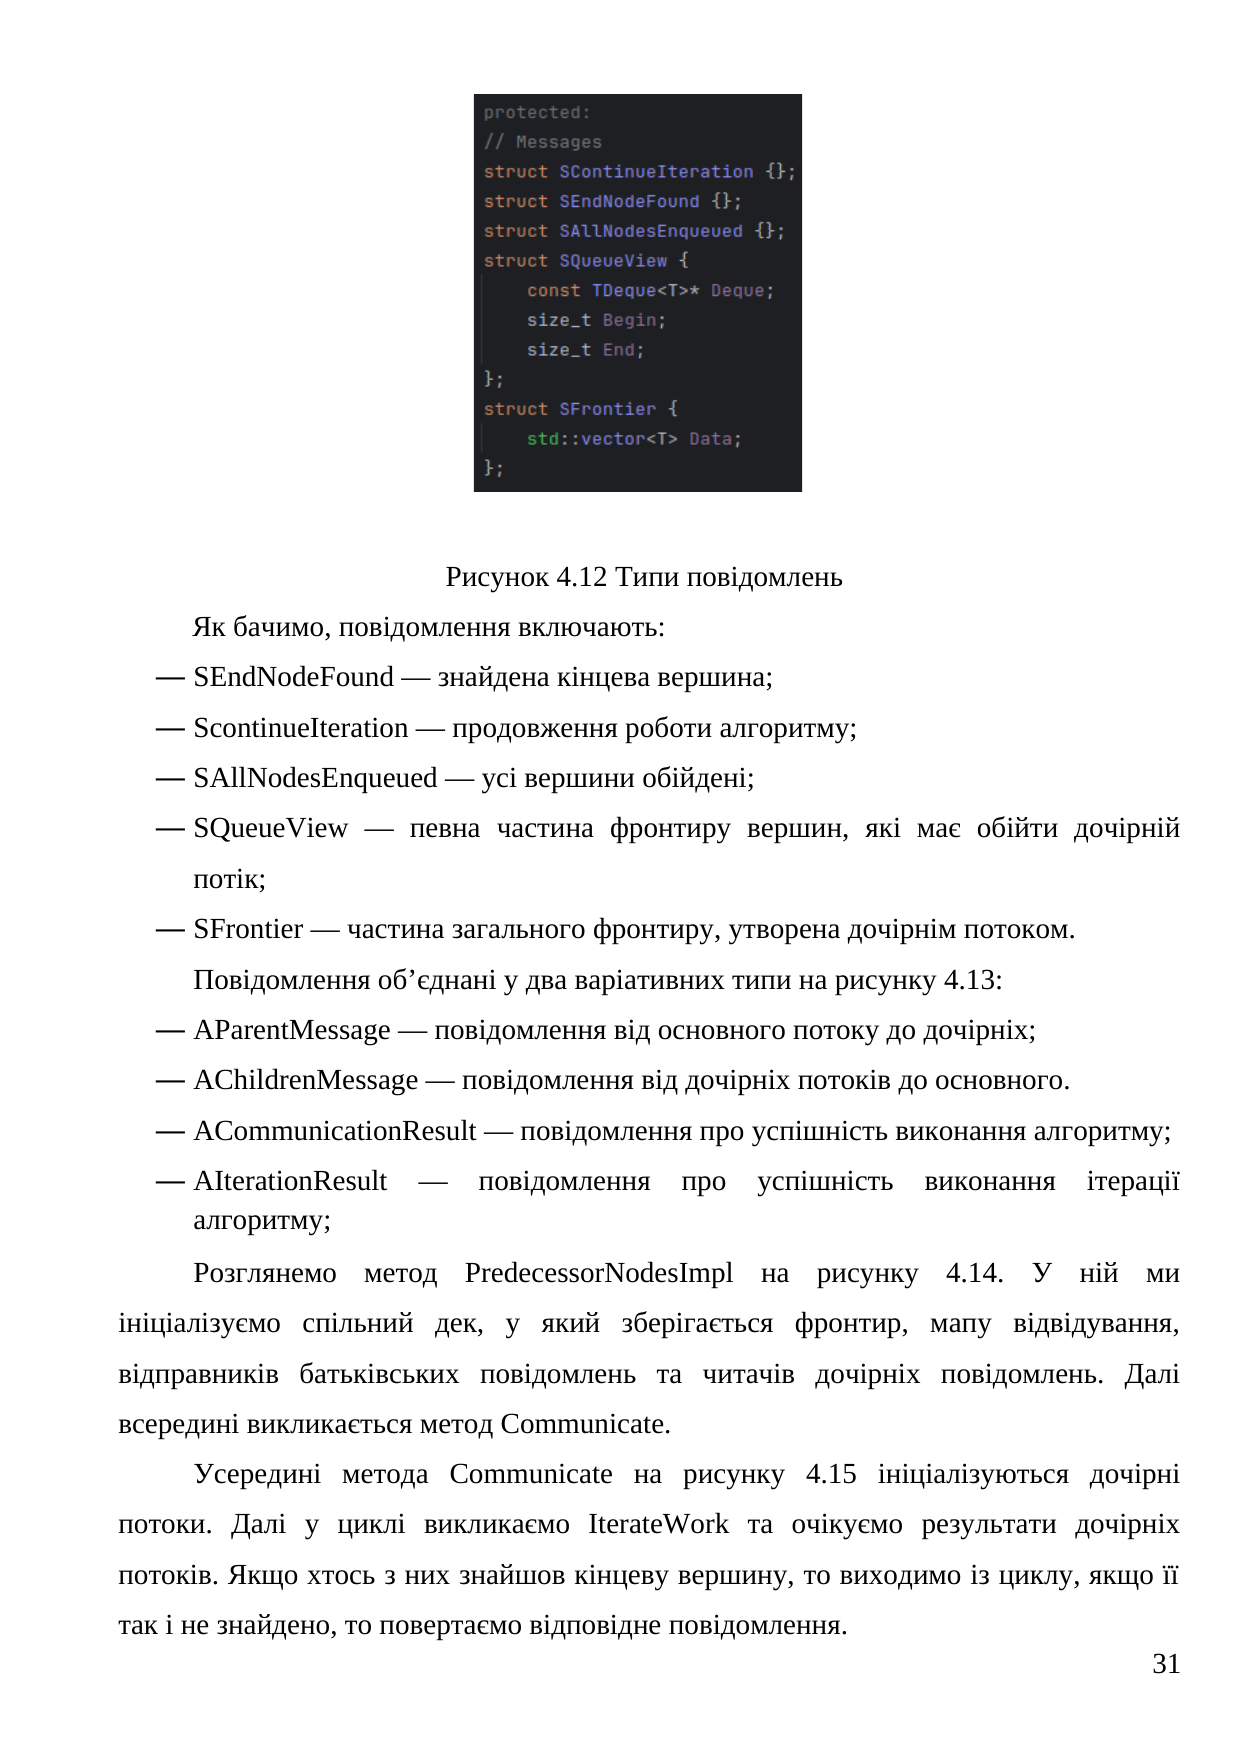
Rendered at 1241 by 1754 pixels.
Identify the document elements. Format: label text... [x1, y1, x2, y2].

list SAllNodesEnqueued — усі вершини обійдені; [156, 760, 1181, 794]
list AIterationResult — повідомлення про успішність виконання ітерації алгоритму; [156, 1163, 1181, 1236]
text Як бачимо, повідомлення включають: [118, 609, 1181, 643]
list SEndNodeFound — знайдена кінцева вершина; [156, 659, 1181, 693]
list SFrontier — частина загального фронтиру, утворена дочірнім потоком. [156, 911, 1181, 945]
list AChildrenMessage — повідомлення від дочірніх потоків до основного. [156, 1062, 1181, 1096]
list ACommunicationResult — повідомлення про успішність виконання алгоритму; [156, 1113, 1181, 1147]
picture [473, 94, 803, 492]
list ScontinueIteration — продовження роботи алгоритму; [156, 710, 1181, 743]
text Розглянемо метод PredecessorNodesImpl на рисунку 4.14. У ній ми ініціалізуємо спільний дек, у який зберігається фронтир, мапу відвідування, відправників батьківських повідомлень та читачів дочірніх повідомлень. Далі всередині викликається метод Communicate. [118, 1255, 1181, 1439]
text Повідомлення об’єднані у два варіативних типи на рисунку 4.13: [118, 962, 1181, 995]
list AParentMessage — повідомлення від основного потоку до дочірніх; [156, 1012, 1181, 1046]
text Усередині метода Communicate на рисунку 4.15 ініціалізуються дочірні потоки. Далі у циклі викликаємо IterateWork та очікуємо результати дочірніх потоків. Якщо хтось з них знайшов кінцеву вершину, то виходимо із циклу, якщо її так і не знайдено, то повертаємо відповідне повідомлення. [118, 1456, 1181, 1641]
list Типи повідомлень [118, 559, 1181, 592]
list SQueueView — певна частина фронтиру вершин, які має обійти дочірній потік; [156, 811, 1181, 894]
